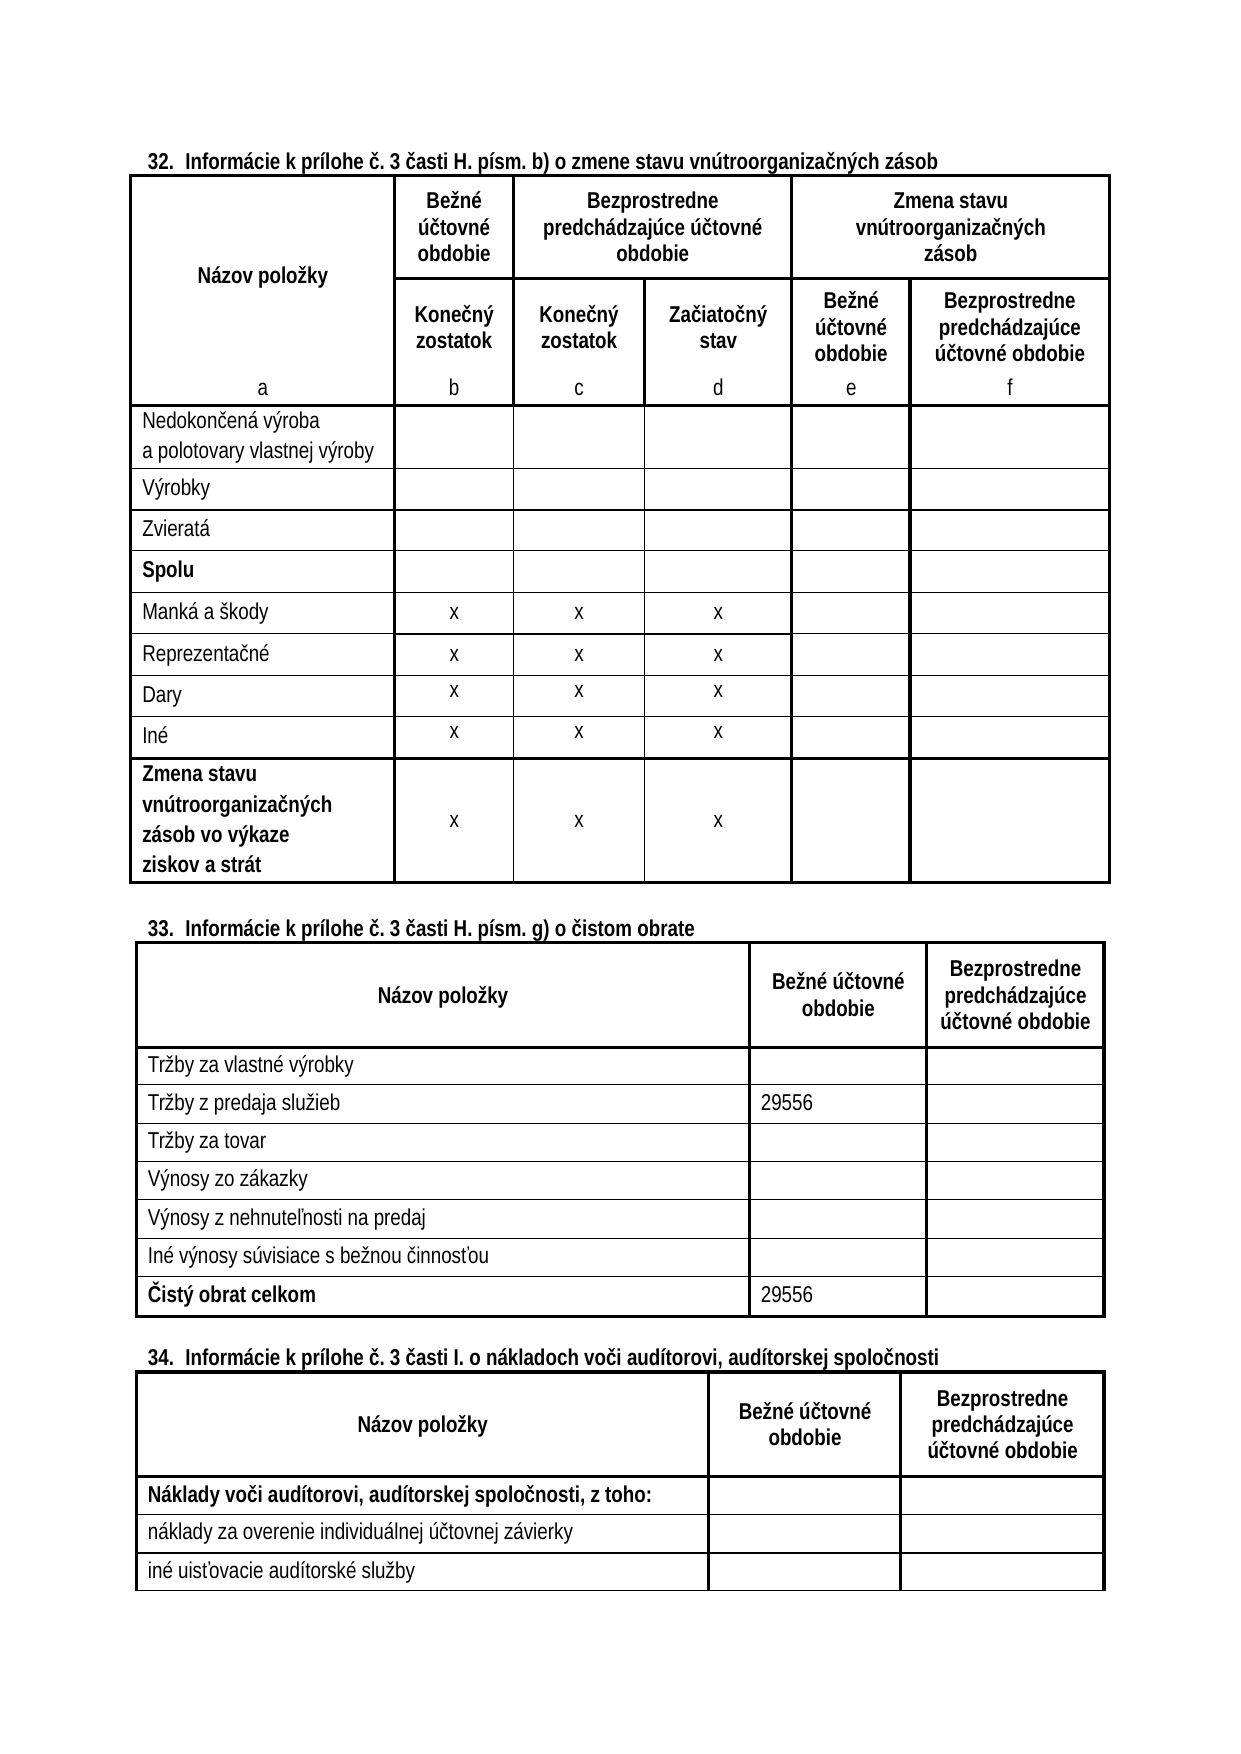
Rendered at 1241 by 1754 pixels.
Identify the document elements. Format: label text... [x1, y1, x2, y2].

table_cell x [645, 717, 790, 757]
table_cell Zvieratá [132, 511, 393, 550]
table_cell [928, 1124, 1102, 1161]
table_cell [912, 551, 1108, 592]
table_cell [912, 717, 1108, 757]
table_cell [396, 551, 513, 592]
table_header Bežné účtovné obdobie [396, 177, 512, 277]
table_cell Spolu [132, 551, 393, 592]
table_cell [912, 593, 1108, 633]
table_cell Výnosy z nehnuteľnosti na predaj [138, 1200, 748, 1238]
table_cell [928, 1085, 1102, 1122]
table_cell [902, 1554, 1102, 1590]
table_cell [645, 469, 790, 509]
table_cell [912, 760, 1108, 881]
table_cell Bezprostredne predchádzajúce účtovné obdobie [912, 280, 1108, 374]
table_cell Tržby za vlastné výrobky [138, 1049, 748, 1084]
table_cell [751, 1124, 925, 1161]
table_cell 29556 [751, 1085, 925, 1122]
table_cell [793, 407, 908, 468]
table_cell [793, 551, 908, 592]
table_cell e [793, 374, 908, 404]
table_cell d [646, 374, 790, 404]
table_cell x [396, 635, 513, 674]
table_cell [928, 1277, 1102, 1314]
table_cell [751, 1049, 925, 1084]
table_cell Výrobky [132, 469, 393, 509]
table_cell [396, 407, 513, 468]
table_cell [751, 1162, 925, 1199]
table_cell [793, 469, 908, 509]
table_cell Začiatočný stav [646, 280, 790, 374]
table_cell [514, 469, 644, 509]
table_cell [912, 469, 1108, 509]
table_cell x [645, 635, 790, 674]
table_cell x [396, 676, 513, 716]
table_cell Iné výnosy súvisiace s bežnou činnosťou [138, 1239, 748, 1276]
table_cell c [515, 374, 643, 404]
table_cell Konečný zostatok [396, 280, 512, 374]
table_cell Manká a škody [132, 593, 393, 633]
table_cell x [514, 717, 644, 757]
table_cell [912, 634, 1108, 674]
title Informácie k prílohe č. 3 časti H. písm. g) o čistom obrate [148, 914, 1093, 941]
table_cell [396, 469, 513, 509]
table_cell Reprezentačné [132, 634, 393, 674]
table_cell [514, 407, 644, 468]
table_cell x [514, 676, 644, 716]
table_cell [928, 1049, 1102, 1084]
table_cell [751, 1239, 925, 1276]
table_cell [793, 717, 908, 757]
table_cell [928, 1162, 1102, 1199]
table_cell x [396, 717, 513, 757]
table_cell x [396, 760, 513, 881]
table_cell [514, 511, 644, 550]
table_cell [396, 511, 513, 550]
table_cell Zmena stavu vnútroorganizačných zásob vo výkaze ziskov a strát [132, 760, 393, 881]
table_cell x [396, 593, 513, 633]
table_header Bezprostredne predchádzajúce účtovné obdobie [515, 177, 790, 277]
table_cell [902, 1515, 1102, 1552]
table_cell [645, 511, 790, 550]
table_header Bežné účtovné obdobie [710, 1374, 899, 1475]
table_cell [793, 676, 908, 716]
table_cell [793, 634, 908, 674]
table_cell [793, 511, 908, 550]
table_cell [902, 1478, 1102, 1513]
table_cell a [132, 374, 393, 404]
table_cell [912, 407, 1108, 468]
table_cell x [645, 760, 790, 881]
title Informácie k prílohe č. 3 časti I. o nákladoch voči audítorovi, audítorskej spoločnosti [148, 1344, 1093, 1370]
table_cell x [645, 676, 790, 716]
table_cell [710, 1554, 899, 1590]
table_cell x [514, 635, 644, 674]
table_cell Výnosy zo zákazky [138, 1162, 748, 1199]
table_cell Tržby z predaja služieb [138, 1085, 748, 1122]
table_cell náklady za overenie individuálnej účtovnej závierky [138, 1515, 707, 1552]
table_cell 29556 [751, 1277, 925, 1314]
table_cell f [912, 374, 1108, 404]
table_header Zmena stavu vnútroorganizačných zásob [793, 177, 1108, 277]
table_cell Dary [132, 676, 393, 716]
table_header Názov položky [132, 177, 393, 374]
table_header Názov položky [138, 944, 748, 1046]
table_cell Čistý obrat celkom [138, 1277, 748, 1314]
table_cell Bežné účtovné obdobie [793, 280, 908, 374]
table_cell [645, 407, 790, 468]
table_cell [645, 551, 790, 592]
table_cell Nedokončená výroba a polotovary vlastnej výroby [132, 407, 393, 468]
table_header Bezprostredne predchádzajúce účtovné obdobie [902, 1374, 1102, 1475]
table_cell [793, 760, 908, 881]
table_header Názov položky [138, 1374, 707, 1475]
table_cell [928, 1239, 1102, 1276]
table_cell [912, 676, 1108, 716]
table_cell b [396, 374, 512, 404]
table_cell Tržby za tovar [138, 1124, 748, 1161]
table_cell [793, 593, 908, 633]
table_cell x [514, 760, 644, 881]
table_header Bežné účtovné obdobie [751, 944, 925, 1046]
table_header Bezprostredne predchádzajúce účtovné obdobie [928, 944, 1102, 1046]
table_cell x [645, 593, 790, 633]
table_cell Konečný zostatok [515, 280, 643, 374]
table_cell iné uisťovacie audítorské služby [138, 1554, 707, 1590]
table_cell x [514, 593, 644, 633]
table_cell [710, 1478, 899, 1513]
table_cell [514, 551, 644, 592]
table_cell Náklady voči audítorovi, audítorskej spoločnosti, z toho: [138, 1478, 707, 1513]
table_cell Iné [132, 717, 393, 757]
table_cell [912, 511, 1108, 550]
table_cell [928, 1200, 1102, 1238]
title Informácie k prílohe č. 3 časti H. písm. b) o zmene stavu vnútroorganizačných zásob [148, 148, 1093, 174]
table_cell [751, 1200, 925, 1238]
table_cell [710, 1515, 899, 1552]
